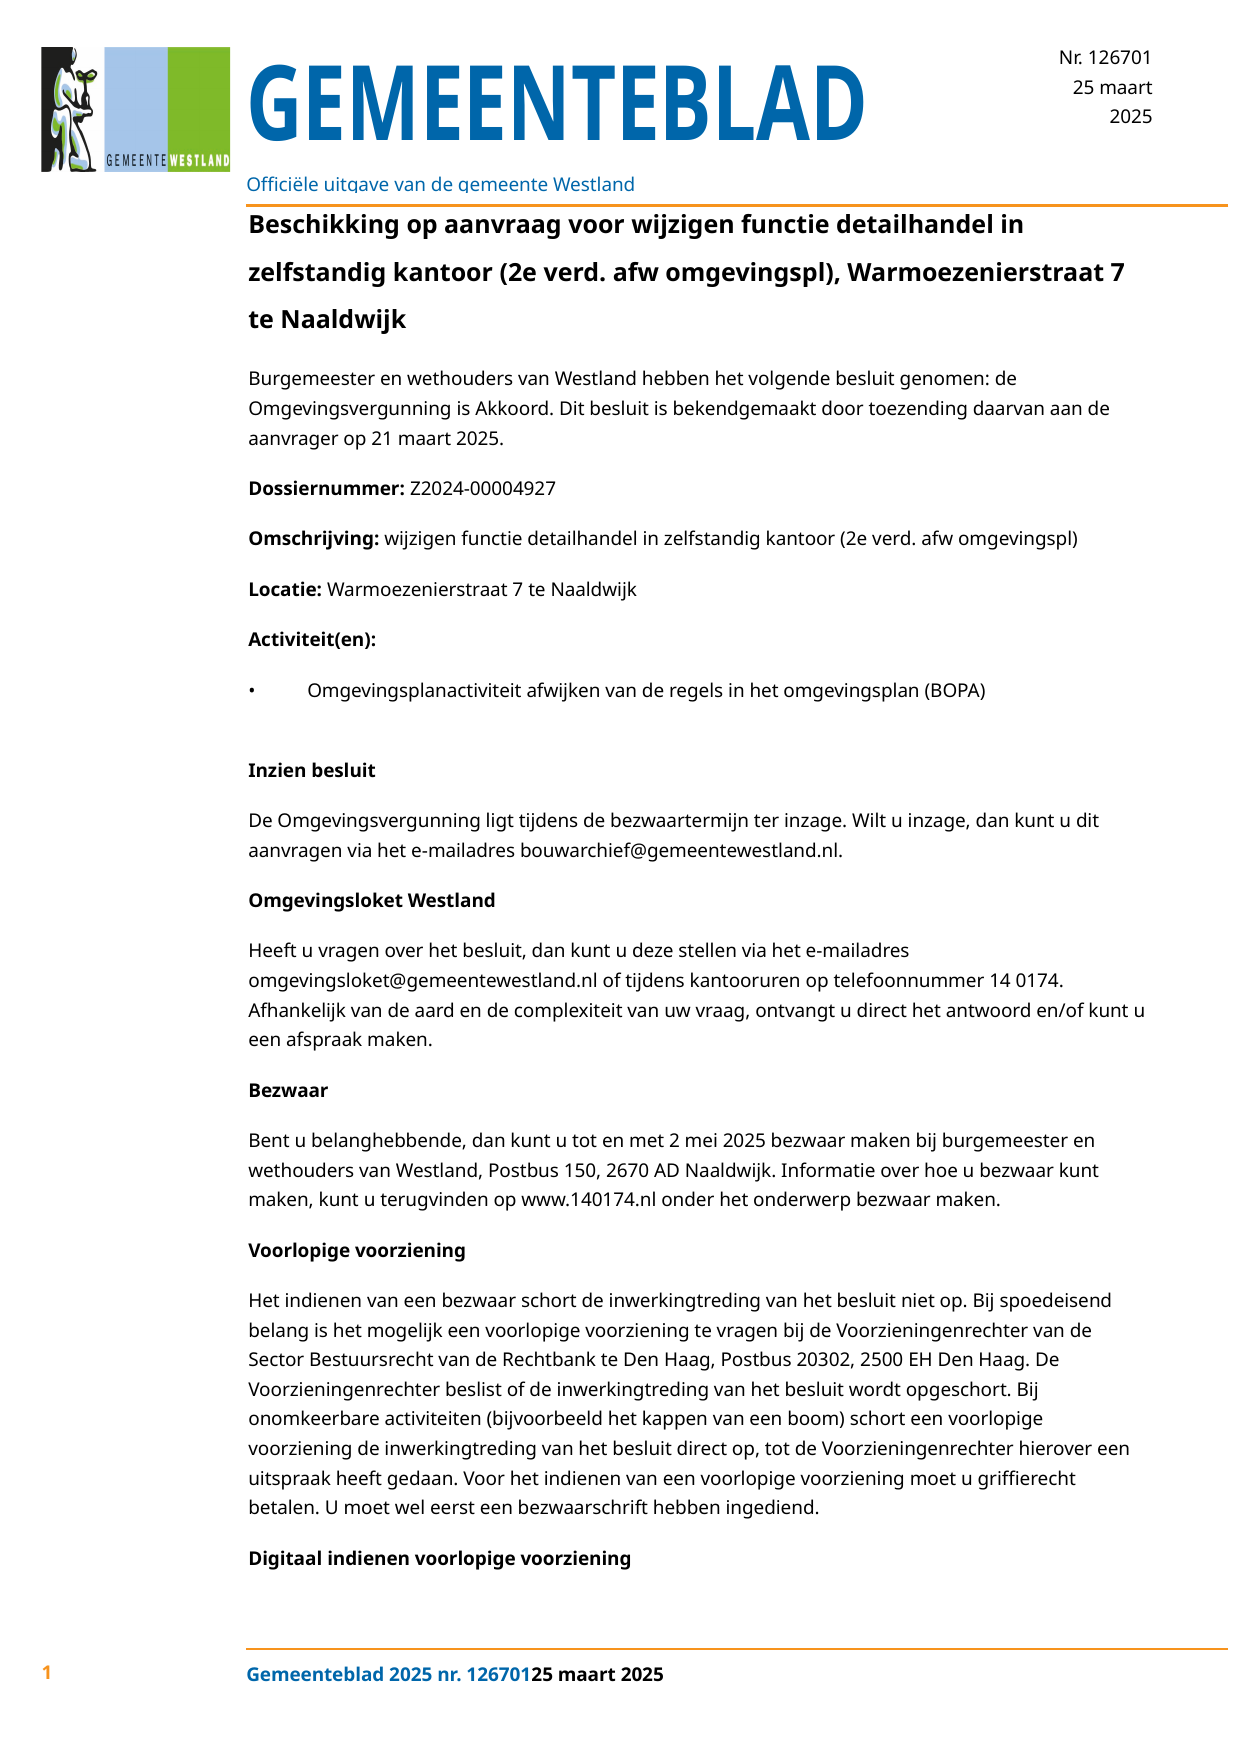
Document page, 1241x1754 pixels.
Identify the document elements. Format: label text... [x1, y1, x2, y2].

text Burgemeester en wethouders van Westland hebben het volgende besluit genomen: de Omgevingsvergunning is Akkoord. Dit besluit is bekendgemaakt door toezending daarvan aan de aanvrager op 21 maart 2025. [248, 366, 1152, 450]
text Bezwaar [248, 1077, 1152, 1102]
text Omschrijving: wijzigen functie detailhandel in zelfstandig kantoor (2e verd. afw omgevingspl) [248, 526, 1152, 551]
text Digitaal indienen voorlopige voorziening [248, 1545, 1152, 1570]
text Locatie: Warmoezenierstraat 7 te Naaldwijk [248, 576, 1152, 602]
text Omgevingsloket Westland [248, 887, 1152, 913]
text Heeft u vragen over het besluit, dan kunt u deze stellen via het e-mailadres omgevingsloket@gemeentewestland.nl of tijdens kantooruren op telefoonnummer 14 0174. Afhankelijk van de aard en de complexiteit van uw vraag, ontvangt u direct het antwoord en/of kunt u een afspraak maken. [248, 938, 1152, 1052]
list Omgevingsplanactiviteit afwijken van de regels in het omgevingsplan (BOPA) [248, 677, 1152, 702]
text Beschikking op aanvraag voor wijzigen functie detailhandel in zelfstandig kantoor (2e verd. afw omgevingspl), Warmoezenierstraat 7 te Naaldwijk [248, 207, 1152, 336]
text Inzien besluit [248, 757, 1152, 782]
text Voorlopige voorziening [248, 1237, 1152, 1262]
text Activiteit(en): [248, 626, 1152, 652]
text Het indienen van een bezwaar schort de inwerkingtreding van het besluit niet op. Bij spoedeisend belang is het mogelijk een voorlopige voorziening te vragen bij de Voorzieningenrechter van de Sector Bestuursrecht van de Rechtbank te Den Haag, Postbus 20302, 2500 EH Den Haag. De Voorzieningenrechter beslist of de inwerkingtreding van het besluit wordt opgeschort. Bij onomkeerbare activiteiten (bijvoorbeeld het kappen van een boom) schort een voorlopige voorziening de inwerkingtreding van het besluit direct op, tot de Voorzieningenrechter hierover een uitspraak heeft gedaan. Voor het indienen van een voorlopige voorziening moet u griffierecht betalen. U moet wel eerst een bezwaarschrift hebben ingediend. [248, 1287, 1152, 1520]
text De Omgevingsvergunning ligt tijdens de bezwaartermijn ter inzage. Wilt u inzage, dan kunt u dit aanvragen via het e-mailadres bouwarchief@gemeentewestland.nl. [248, 807, 1152, 862]
text Bent u belanghebbende, dan kunt u tot en met 2 mei 2025 bezwaar maken bij burgemeester en wethouders van Westland, Postbus 150, 2670 AD Naaldwijk. Informatie over hoe u bezwaar kunt maken, kunt u terugvinden op www.140174.nl onder het onderwerp bezwaar maken. [248, 1127, 1152, 1212]
picture [41, 47, 231, 172]
text Dossiernummer: Z2024-00004927 [248, 475, 1152, 501]
